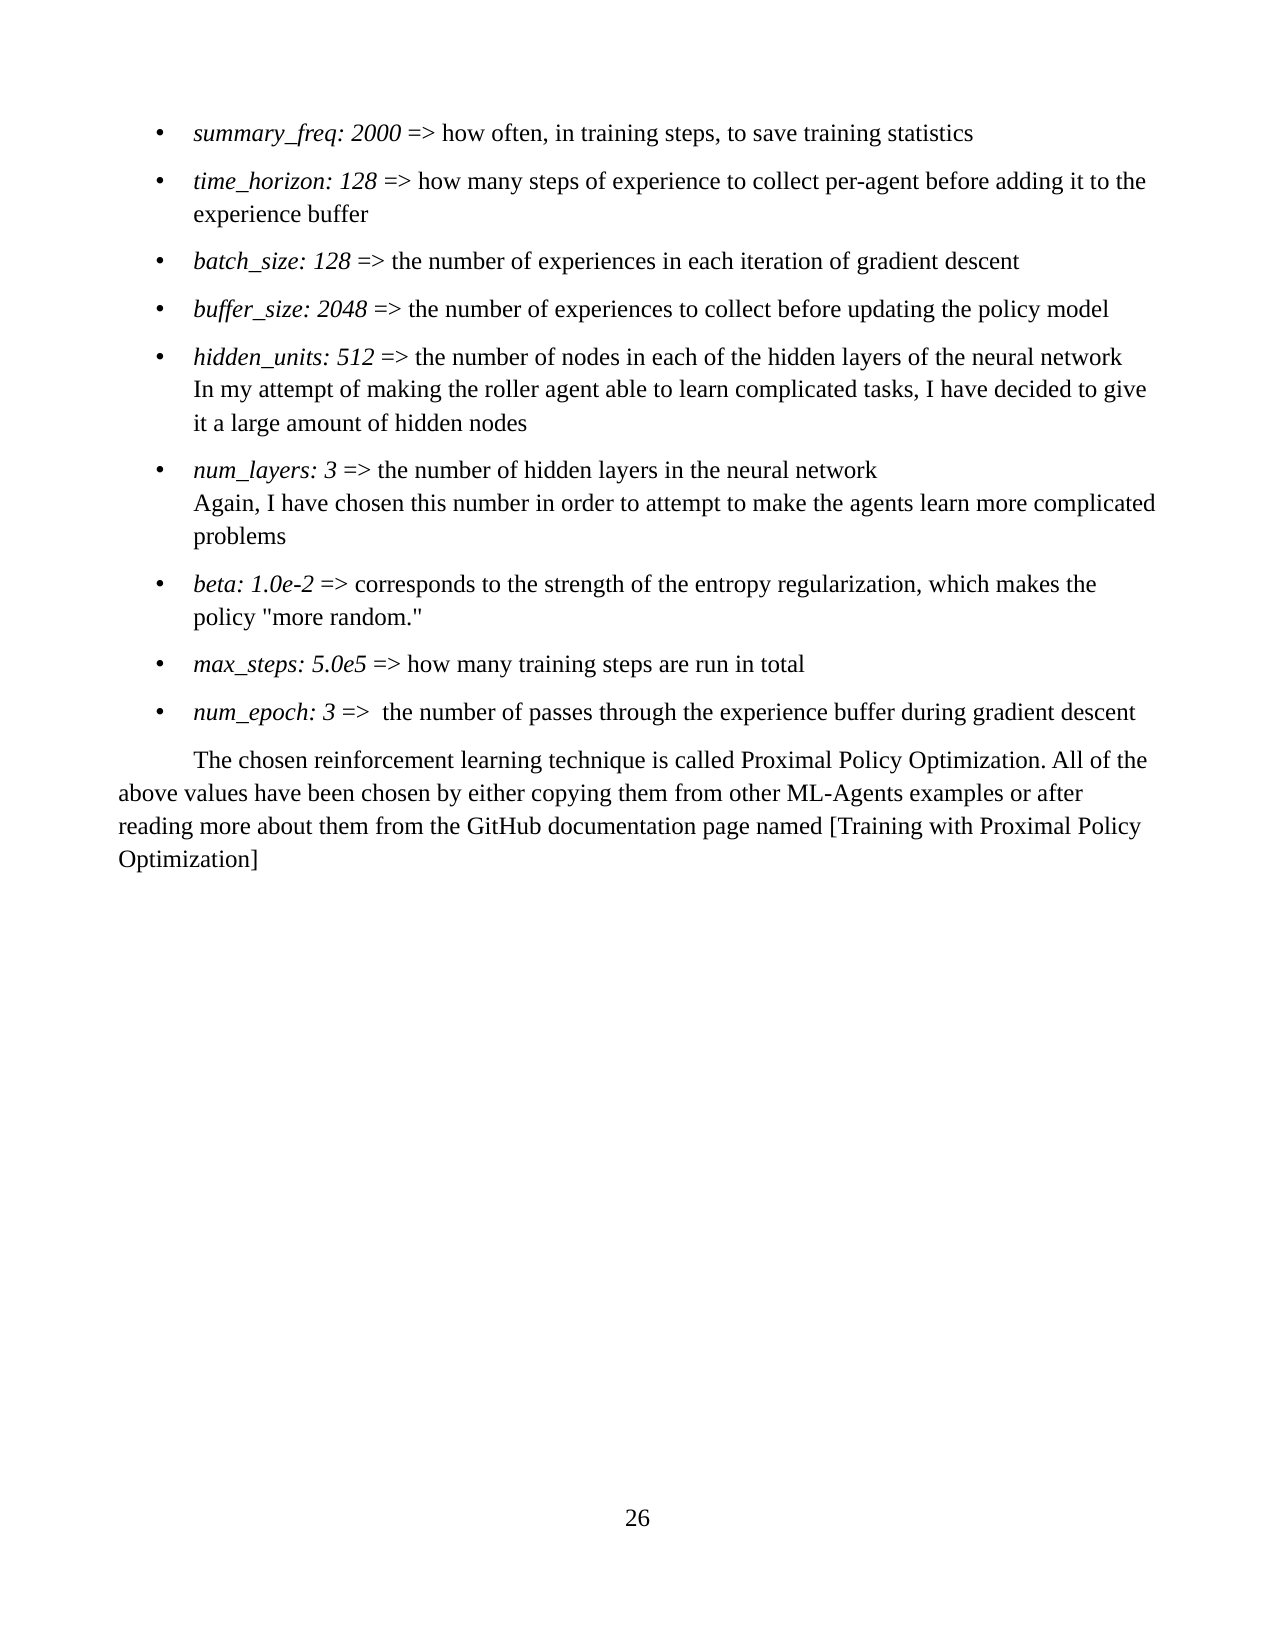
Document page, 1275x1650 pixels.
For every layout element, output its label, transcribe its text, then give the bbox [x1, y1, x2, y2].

list max_steps: 5.0e5 => how many training steps are run in total [156, 649, 1157, 678]
text The chosen reinforcement learning technique is called Proximal Policy Optimization. All of the above values have been chosen by either copying them from other ML-Agents examples or after reading more about them from the GitHub documentation page named [Training with Proximal Policy Optimization] [118, 745, 1157, 872]
list num_layers: 3 => the number of hidden layers in the neural network Again, I have chosen this number in order to attempt to make the agents learn more complicated problems [156, 455, 1157, 550]
list hidden_units: 512 => the number of nodes in each of the hidden layers of the neural network In my attempt of making the roller agent able to learn complicated tasks, I have decided to give it a large amount of hidden nodes [156, 342, 1157, 436]
list summary_freq: 2000 => how often, in training steps, to save training statistics [156, 118, 1157, 147]
list time_horizon: 128 => how many steps of experience to collect per-agent before adding it to the experience buffer [156, 166, 1157, 227]
list buffer_size: 2048 => the number of experiences to collect before updating the policy model [156, 294, 1157, 323]
list beta: 1.0e-2 => corresponds to the strength of the entropy regularization, which makes the policy "more random." [156, 569, 1157, 631]
list batch_size: 128 => the number of experiences in each iteration of gradient descent [156, 246, 1157, 275]
list num_epoch: 3 => the number of passes through the experience buffer during gradient descent [156, 697, 1157, 726]
